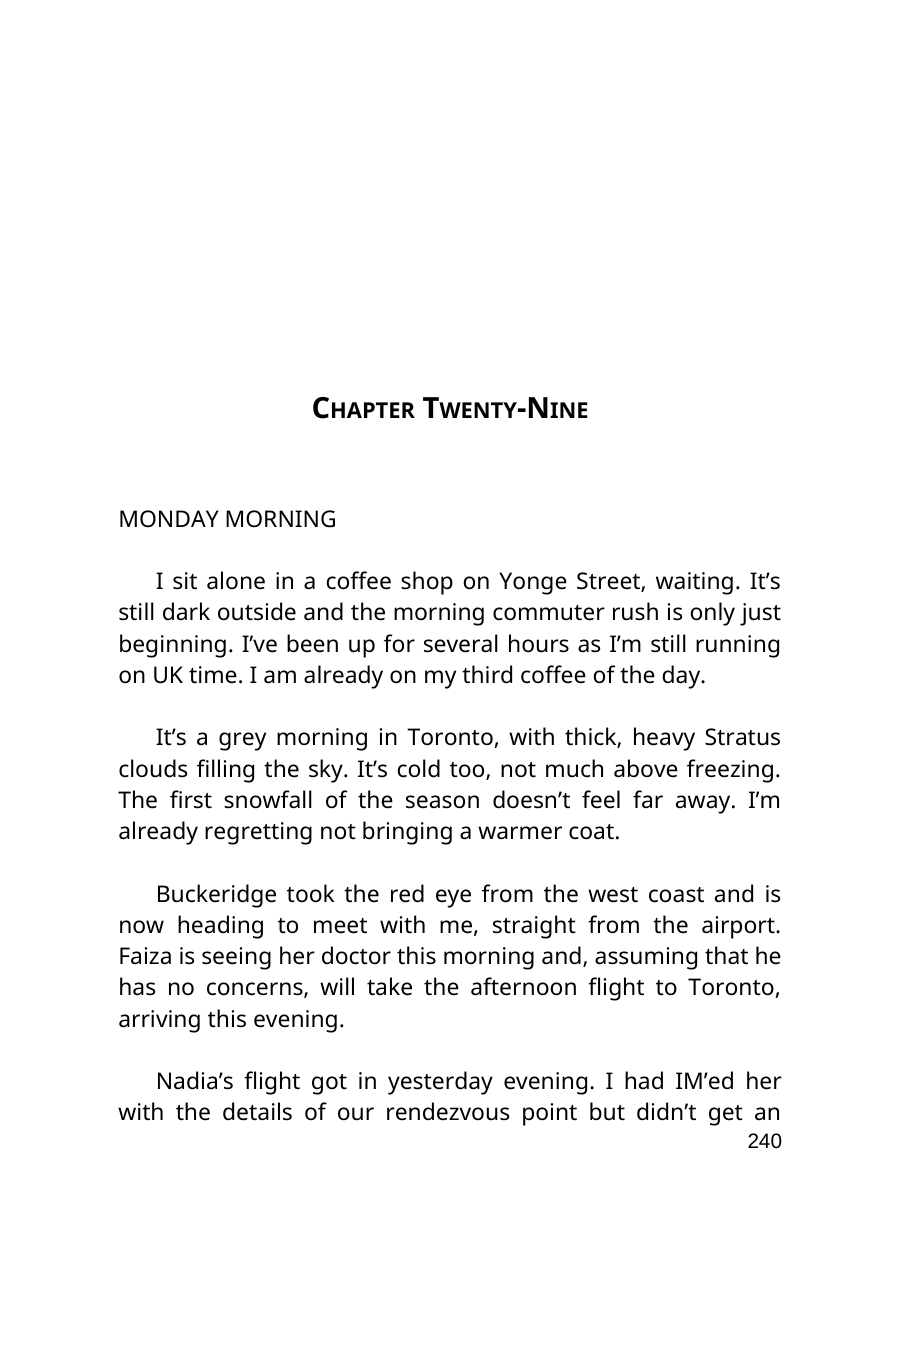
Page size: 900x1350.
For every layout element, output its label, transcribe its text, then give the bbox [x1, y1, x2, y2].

text Nadia’s flight got in yesterday evening. I had IM’ed her with the details of our rendezvous point but didn’t get an [118, 1065, 782, 1127]
text I sit alone in a coffee shop on Yonge Street, waiting. It’s still dark outside and the morning commuter rush is only just beginning. I’ve been up for several hours as I’m still running on UK time. I am already on my third coffee of the day. [118, 565, 782, 690]
text MONDAY MORNING [118, 502, 782, 534]
text CHAPTER TWENTY-NINE [118, 388, 782, 427]
text Buckeridge took the red eye from the west coast and is now heading to meet with me, straight from the airport. Faiza is seeing her doctor this morning and, assuming that he has no concerns, will take the afternoon flight to Toronto, arriving this evening. [118, 877, 782, 1034]
text It’s a grey morning in Toronto, with thick, heavy Stratus clouds filling the sky. It’s cold too, not much above freezing. The first snowfall of the season doesn’t feel far away. I’m already regretting not bringing a warmer coat. [118, 721, 782, 846]
